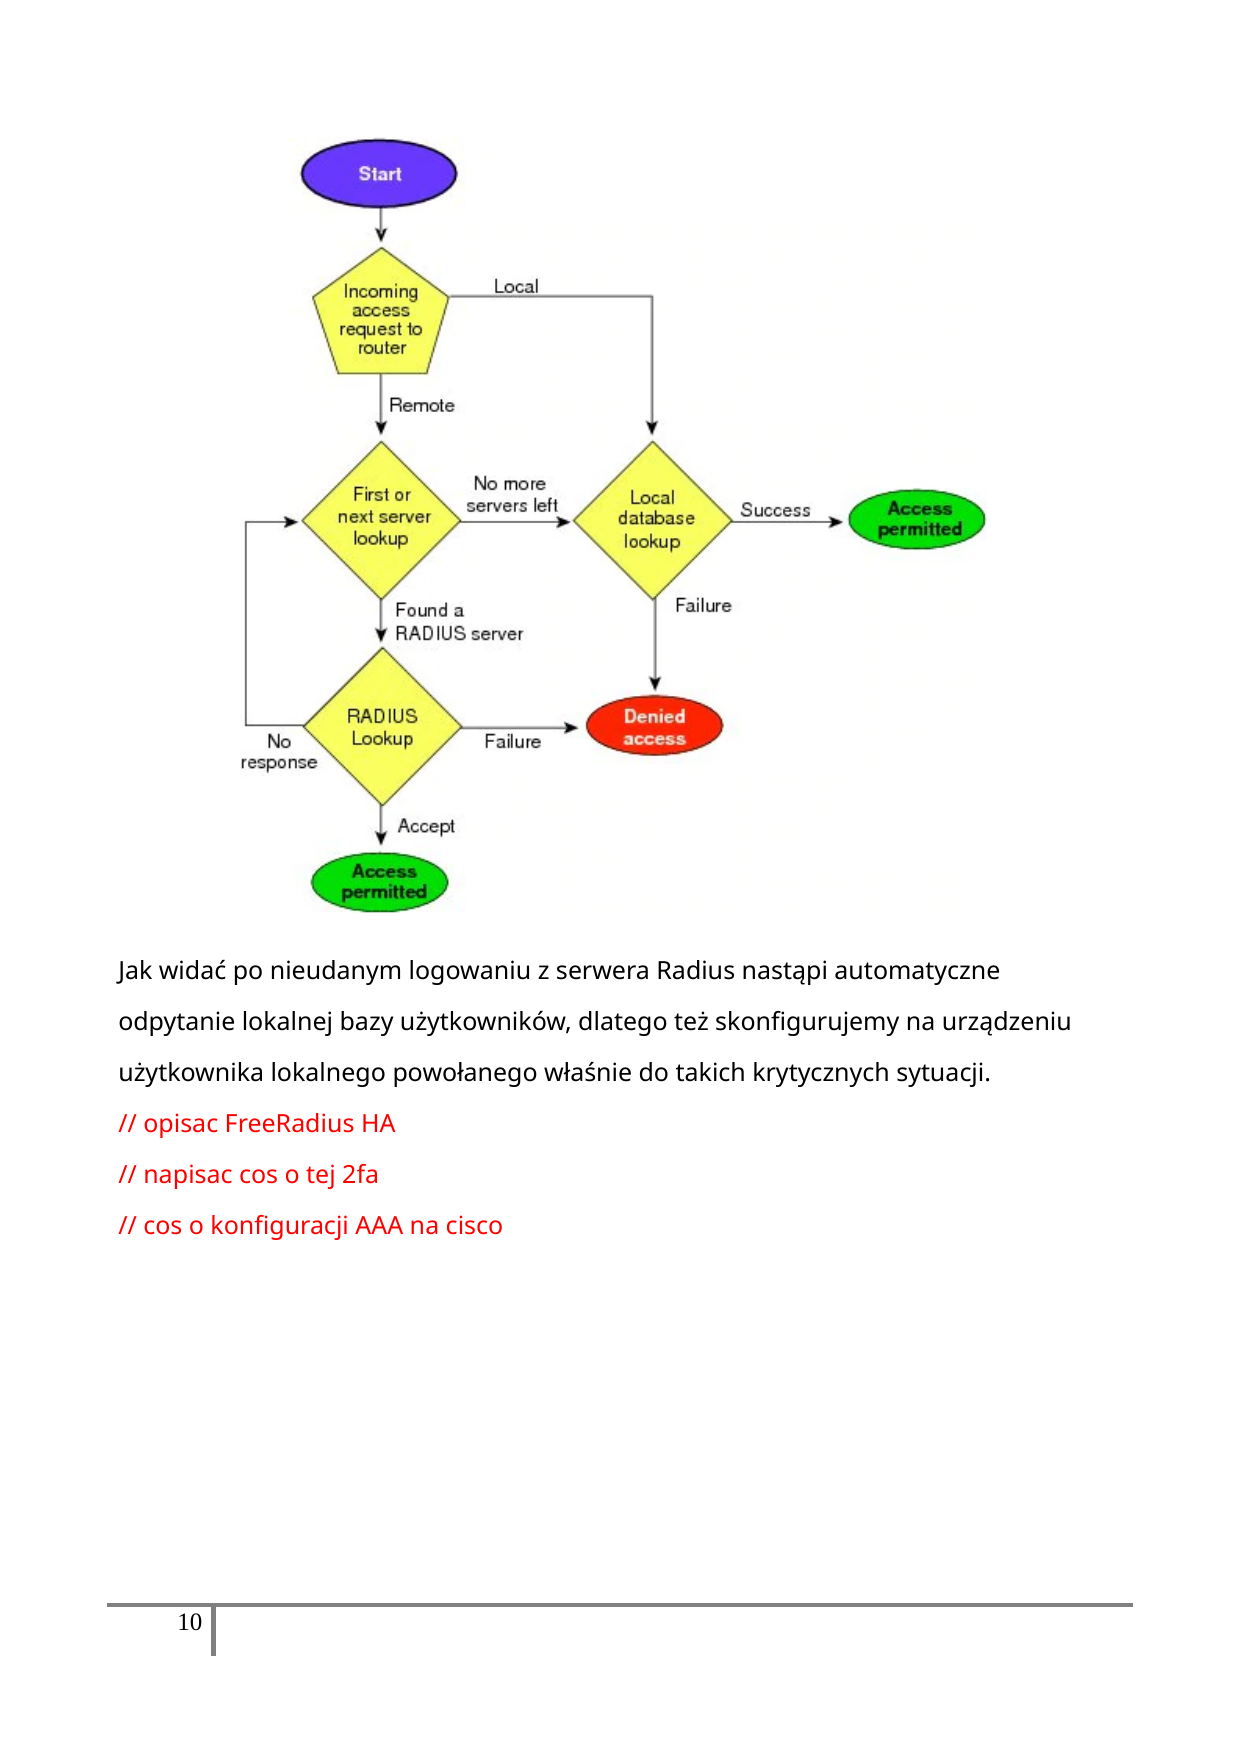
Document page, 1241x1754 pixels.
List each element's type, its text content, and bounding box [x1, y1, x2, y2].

text // cos o konfiguracji AAA na cisco [118, 1208, 1122, 1242]
text // opisac FreeRadius HA [118, 1106, 1122, 1140]
text // napisac cos o tej 2fa [118, 1157, 1122, 1191]
text Jak widać po nieudanym logowaniu z serwera Radius nastąpi automatyczne odpytanie lokalnej bazy użytkowników, dlatego też skonfigurujemy na urządzeniu użytkownika lokalnego powołanego właśnie do takich krytycznych sytuacji. [118, 953, 1122, 1089]
